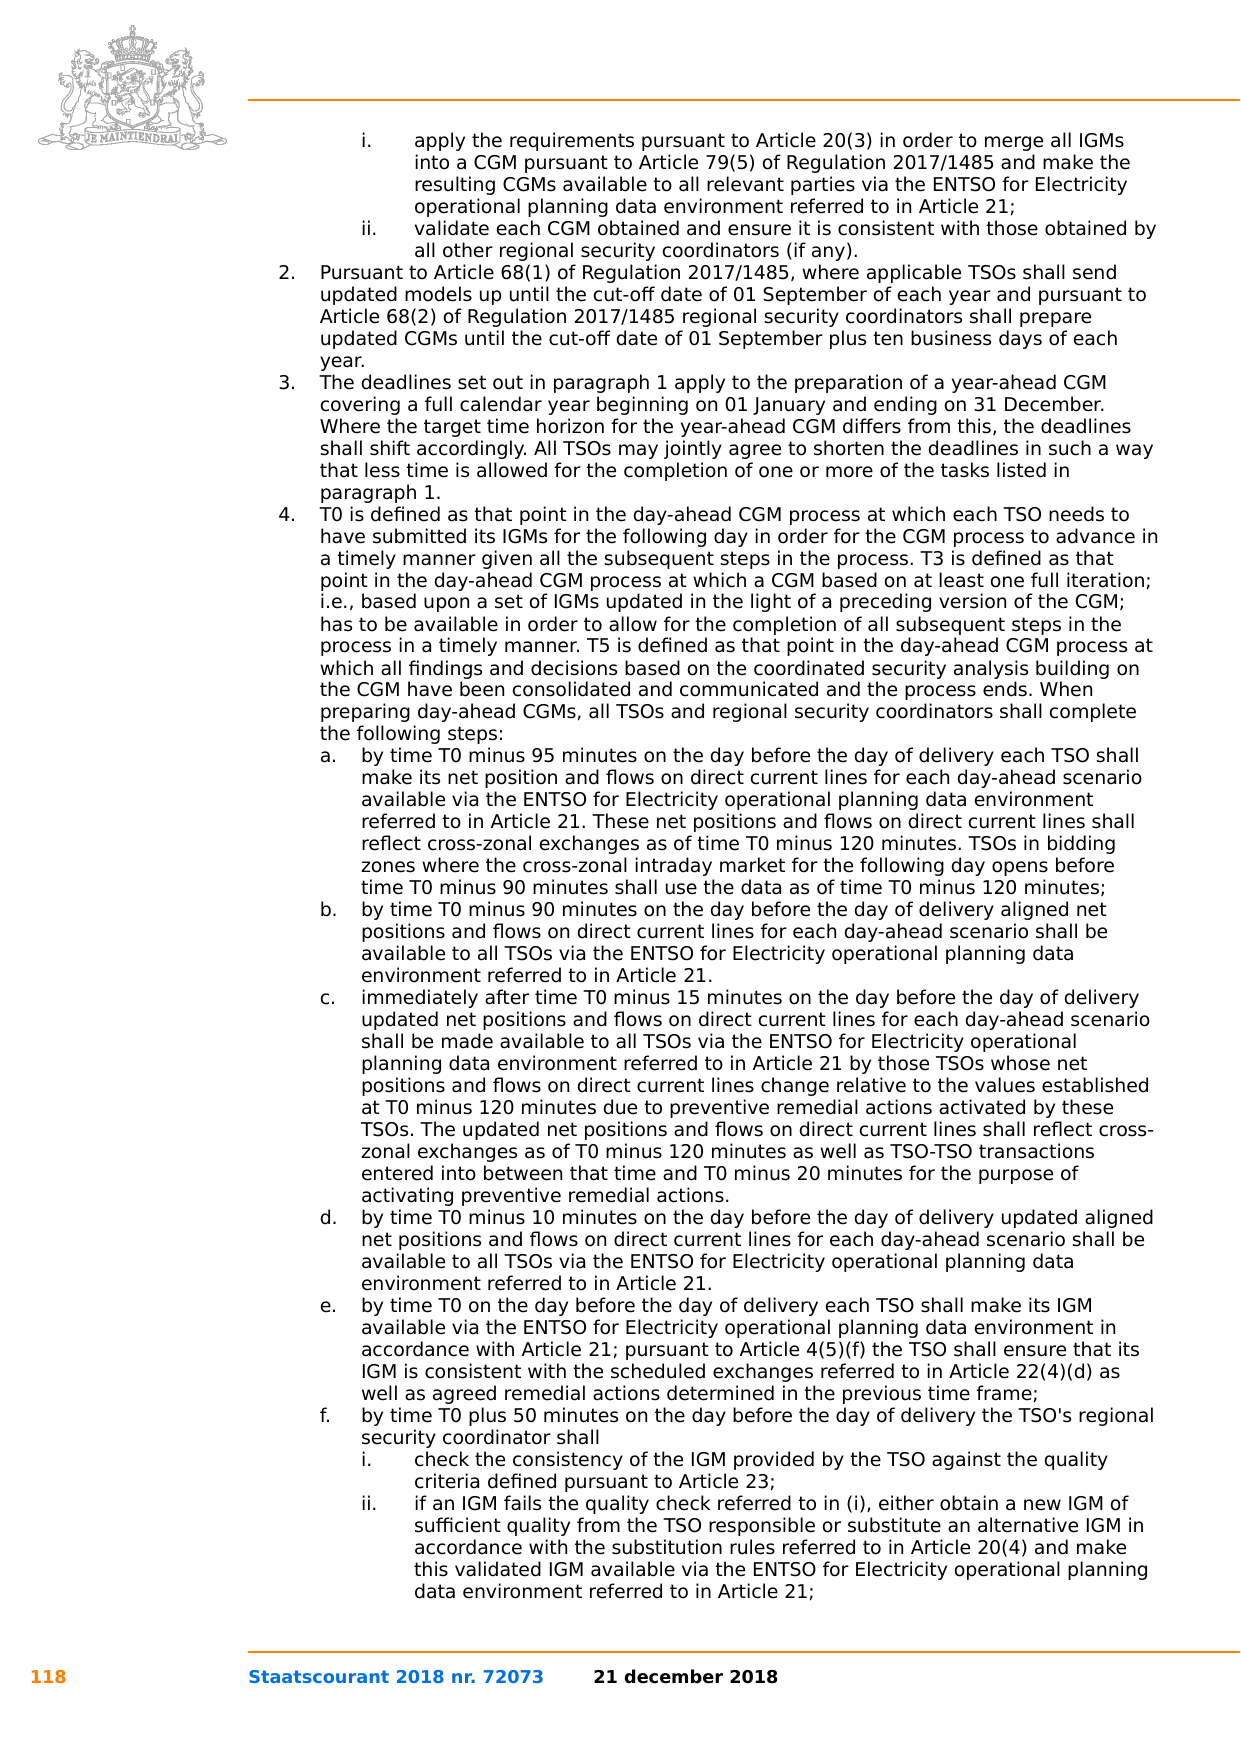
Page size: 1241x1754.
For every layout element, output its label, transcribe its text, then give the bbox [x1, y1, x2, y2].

text d. by time T0 minus 10 minutes on the day before the day of delivery updated aligned net positions and flows on direct current lines for each day-ahead scenario shall be available to all TSOs via the ENTSO for Electricity operational planning data environment referred to in Article 21. [319, 1207, 1163, 1295]
text ii. validate each CGM obtained and ensure it is consistent with those obtained by all other regional security coordinators (if any). [361, 218, 1163, 262]
text c. immediately after time T0 minus 15 minutes on the day before the day of delivery updated net positions and flows on direct current lines for each day-ahead scenario shall be made available to all TSOs via the ENTSO for Electricity operational planning data environment referred to in Article 21 by those TSOs whose net positions and flows on direct current lines change relative to the values established at T0 minus 120 minutes due to preventive remedial actions activated by these TSOs. The updated net positions and flows on direct current lines shall reflect cross-zonal exchanges as of T0 minus 120 minutes as well as TSO-TSO transactions entered into between that time and T0 minus 20 minutes for the purpose of activating preventive remedial actions. [319, 987, 1163, 1207]
text e. by time T0 on the day before the day of delivery each TSO shall make its IGM available via the ENTSO for Electricity operational planning data environment in accordance with Article 21; pursuant to Article 4(5)(f) the TSO shall ensure that its IGM is consistent with the scheduled exchanges referred to in Article 22(4)(d) as well as agreed remedial actions determined in the previous time frame; [319, 1295, 1163, 1405]
text i. check the consistency of the IGM provided by the TSO against the quality criteria defined pursuant to Article 23; [361, 1449, 1163, 1493]
text f. by time T0 plus 50 minutes on the day before the day of delivery the TSO's regional security coordinator shall [319, 1405, 1163, 1449]
text 4. T0 is defined as that point in the day-ahead CGM process at which each TSO needs to have submitted its IGMs for the following day in order for the CGM process to advance in a timely manner given all the subsequent steps in the process. T3 is defined as that point in the day-ahead CGM process at which a CGM based on at least one full iteration; i.e., based upon a set of IGMs updated in the light of a preceding version of the CGM; has to be available in order to allow for the completion of all subsequent steps in the process in a timely manner. T5 is defined as that point in the day-ahead CGM process at which all findings and decisions based on the coordinated security analysis building on the CGM have been consolidated and communicated and the process ends. When preparing day-ahead CGMs, all TSOs and regional security coordinators shall complete the following steps: [278, 503, 1163, 745]
text ii. if an IGM fails the quality check referred to in (i), either obtain a new IGM of sufficient quality from the TSO responsible or substitute an alternative IGM in accordance with the substitution rules referred to in Article 20(4) and make this validated IGM available via the ENTSO for Electricity operational planning data environment referred to in Article 21; [361, 1493, 1163, 1602]
text a. by time T0 minus 95 minutes on the day before the day of delivery each TSO shall make its net position and flows on direct current lines for each day-ahead scenario available via the ENTSO for Electricity operational planning data environment referred to in Article 21. These net positions and flows on direct current lines shall reflect cross-zonal exchanges as of time T0 minus 120 minutes. TSOs in bidding zones where the cross-zonal intraday market for the following day opens before time T0 minus 90 minutes shall use the data as of time T0 minus 120 minutes; [319, 745, 1163, 899]
text 2. Pursuant to Article 68(1) of Regulation 2017/1485, where applicable TSOs shall send updated models up until the cut-off date of 01 September of each year and pursuant to Article 68(2) of Regulation 2017/1485 regional security coordinators shall prepare updated CGMs until the cut-off date of 01 September plus ten business days of each year. [278, 262, 1163, 372]
text 3. The deadlines set out in paragraph 1 apply to the preparation of a year-ahead CGM covering a full calendar year beginning on 01 January and ending on 31 December. Where the target time horizon for the year-ahead CGM differs from this, the deadlines shall shift accordingly. All TSOs may jointly agree to shorten the deadlines in such a way that less time is allowed for the completion of one or more of the tasks listed in paragraph 1. [278, 372, 1163, 503]
text b. by time T0 minus 90 minutes on the day before the day of delivery aligned net positions and flows on direct current lines for each day-ahead scenario shall be available to all TSOs via the ENTSO for Electricity operational planning data environment referred to in Article 21. [319, 899, 1163, 987]
picture [38, 25, 227, 150]
text i. apply the requirements pursuant to Article 20(3) in order to merge all IGMs into a CGM pursuant to Article 79(5) of Regulation 2017/1485 and make the resulting CGMs available to all relevant parties via the ENTSO for Electricity operational planning data environment referred to in Article 21; [361, 130, 1163, 218]
